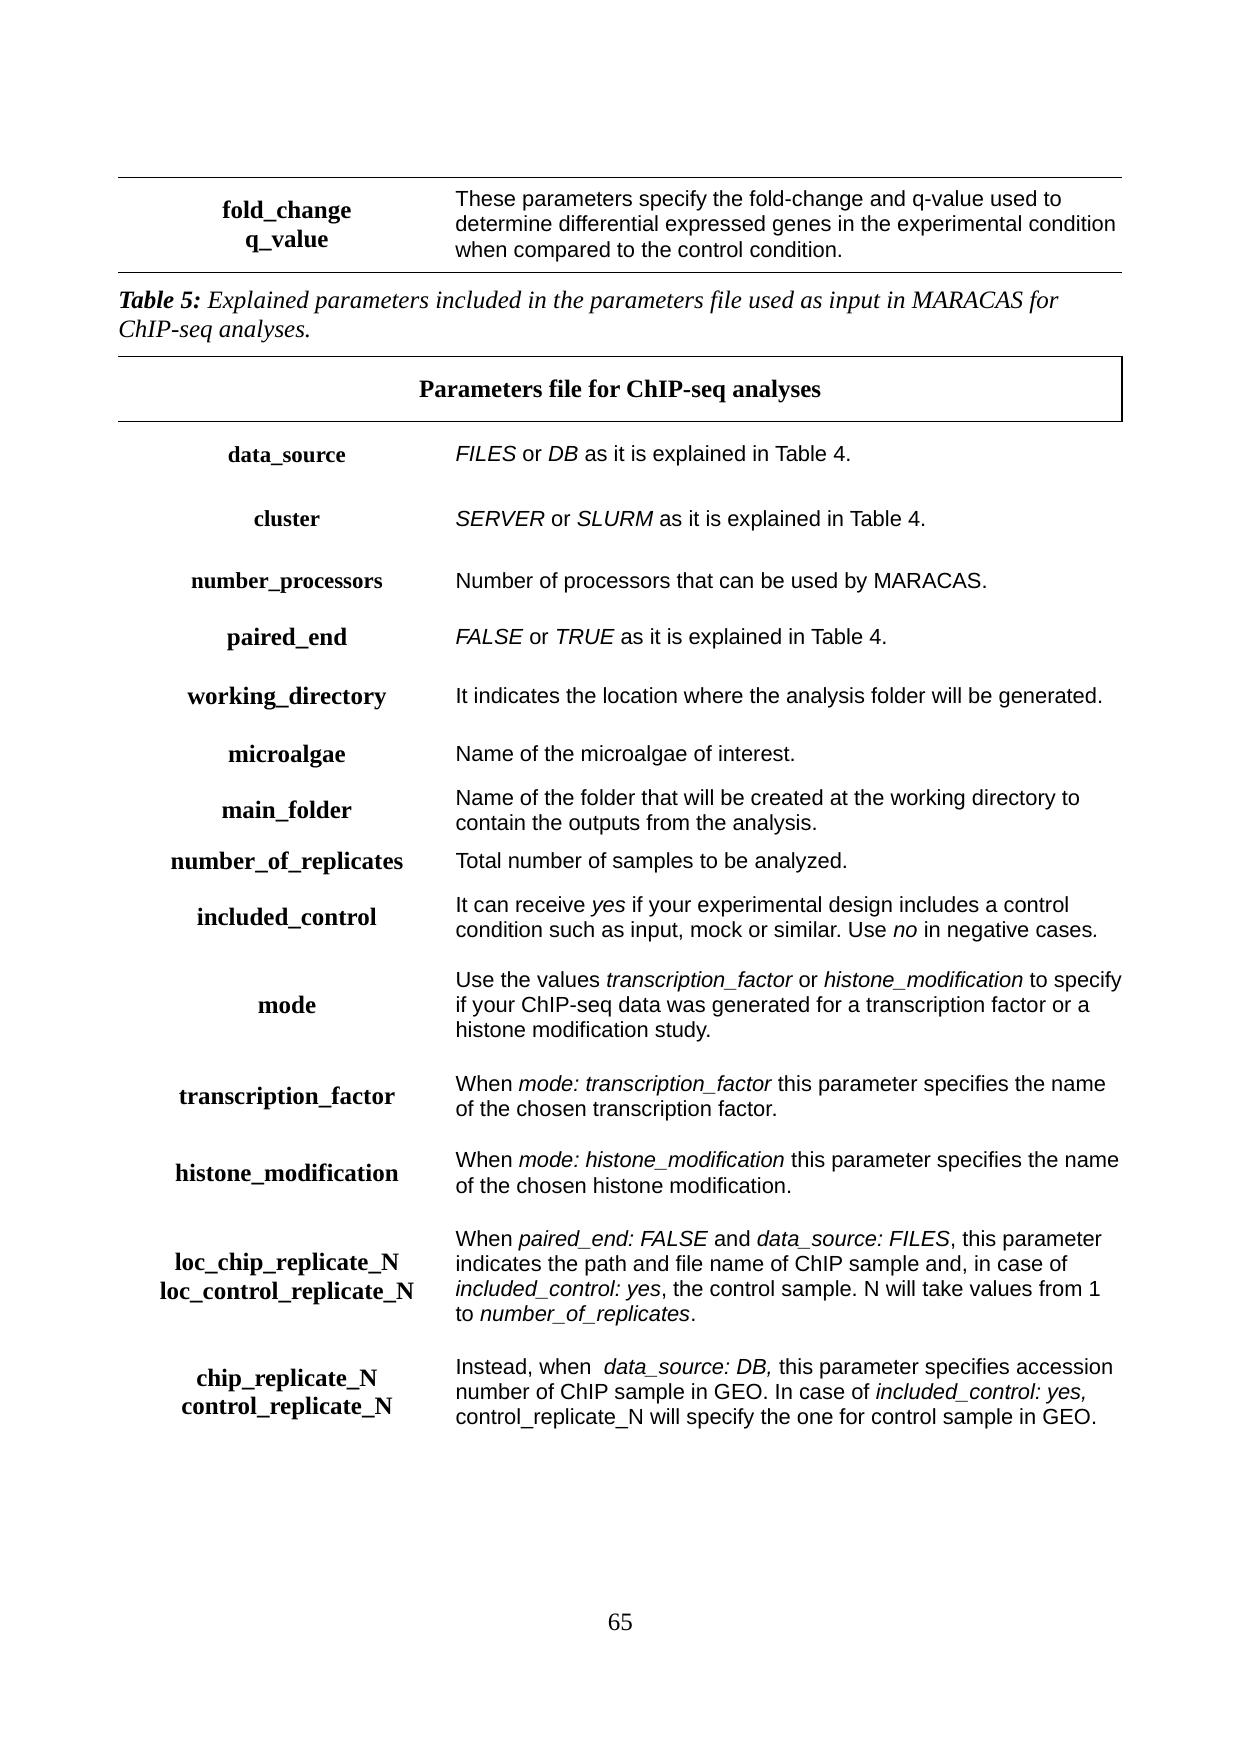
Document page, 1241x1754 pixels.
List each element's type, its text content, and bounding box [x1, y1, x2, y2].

table_cell SERVER or SLURM as it is explained in Table 4. [455, 486, 1122, 551]
table_cell loc_chip_replicate_N loc_control_replicate_N [118, 1211, 455, 1341]
table_cell working_directory [118, 663, 455, 728]
table_cell When paired_end: FALSE and data_source: FILES, this parameter indicates the path and file name of ChIP sample and, in case of included_control: yes, the control sample. N will take values from 1 to number_of_replicates. [455, 1211, 1122, 1341]
table_cell number_processors [118, 551, 455, 609]
table_cell microalgae [118, 728, 455, 780]
table_cell included_control [118, 882, 455, 952]
table_cell data_source [118, 422, 455, 486]
table_cell These parameters specify the fold-change and q-value used to determine differential expressed genes in the experimental condition when compared to the control condition. [455, 178, 1122, 271]
table_cell Name of the microalgae of interest. [455, 728, 1122, 780]
table_cell chip_replicate_N control_replicate_N [118, 1341, 455, 1442]
table_cell number_of_replicates [118, 840, 455, 882]
table_cell FILES or DB as it is explained in Table 4. [455, 422, 1122, 486]
table_cell FALSE or TRUE as it is explained in Table 4. [455, 610, 1122, 663]
table_cell Number of processors that can be used by MARACAS. [455, 551, 1122, 609]
table_cell Total number of samples to be analyzed. [455, 840, 1122, 882]
table_cell It can receive yes if your experimental design includes a control condition such as input, mock or similar. Use no in negative cases. [455, 882, 1122, 952]
table_cell Use the values transcription_factor or histone_modification to specify if your ChIP-seq data was generated for a transcription factor or a histone modification study. [455, 952, 1122, 1057]
table_cell fold_change q_value [118, 178, 455, 271]
table_header Parameters file for ChIP-seq analyses [118, 357, 1121, 421]
table_cell Name of the folder that will be created at the working directory to contain the outputs from the analysis. [455, 780, 1122, 840]
table_cell transcription_factor [118, 1058, 455, 1134]
table_cell When mode: transcription_factor this parameter specifies the name of the chosen transcription factor. [455, 1058, 1122, 1134]
table_cell mode [118, 952, 455, 1057]
table_cell paired_end [118, 610, 455, 663]
table_cell It indicates the location where the analysis folder will be generated. [455, 663, 1122, 728]
table_cell Instead, when data_source: DB, this parameter specifies accession number of ChIP sample in GEO. In case of included_control: yes, control_replicate_N will specify the one for control sample in GEO. [455, 1341, 1122, 1442]
table_cell cluster [118, 486, 455, 551]
table_cell histone_modification [118, 1134, 455, 1211]
table_cell main_folder [118, 780, 455, 840]
table_cell When mode: histone_modification this parameter specifies the name of the chosen histone modification. [455, 1134, 1122, 1211]
text Table 5: Explained parameters included in the parameters file used as input in MARACAS for ChIP-seq analyses. [118, 286, 1122, 343]
